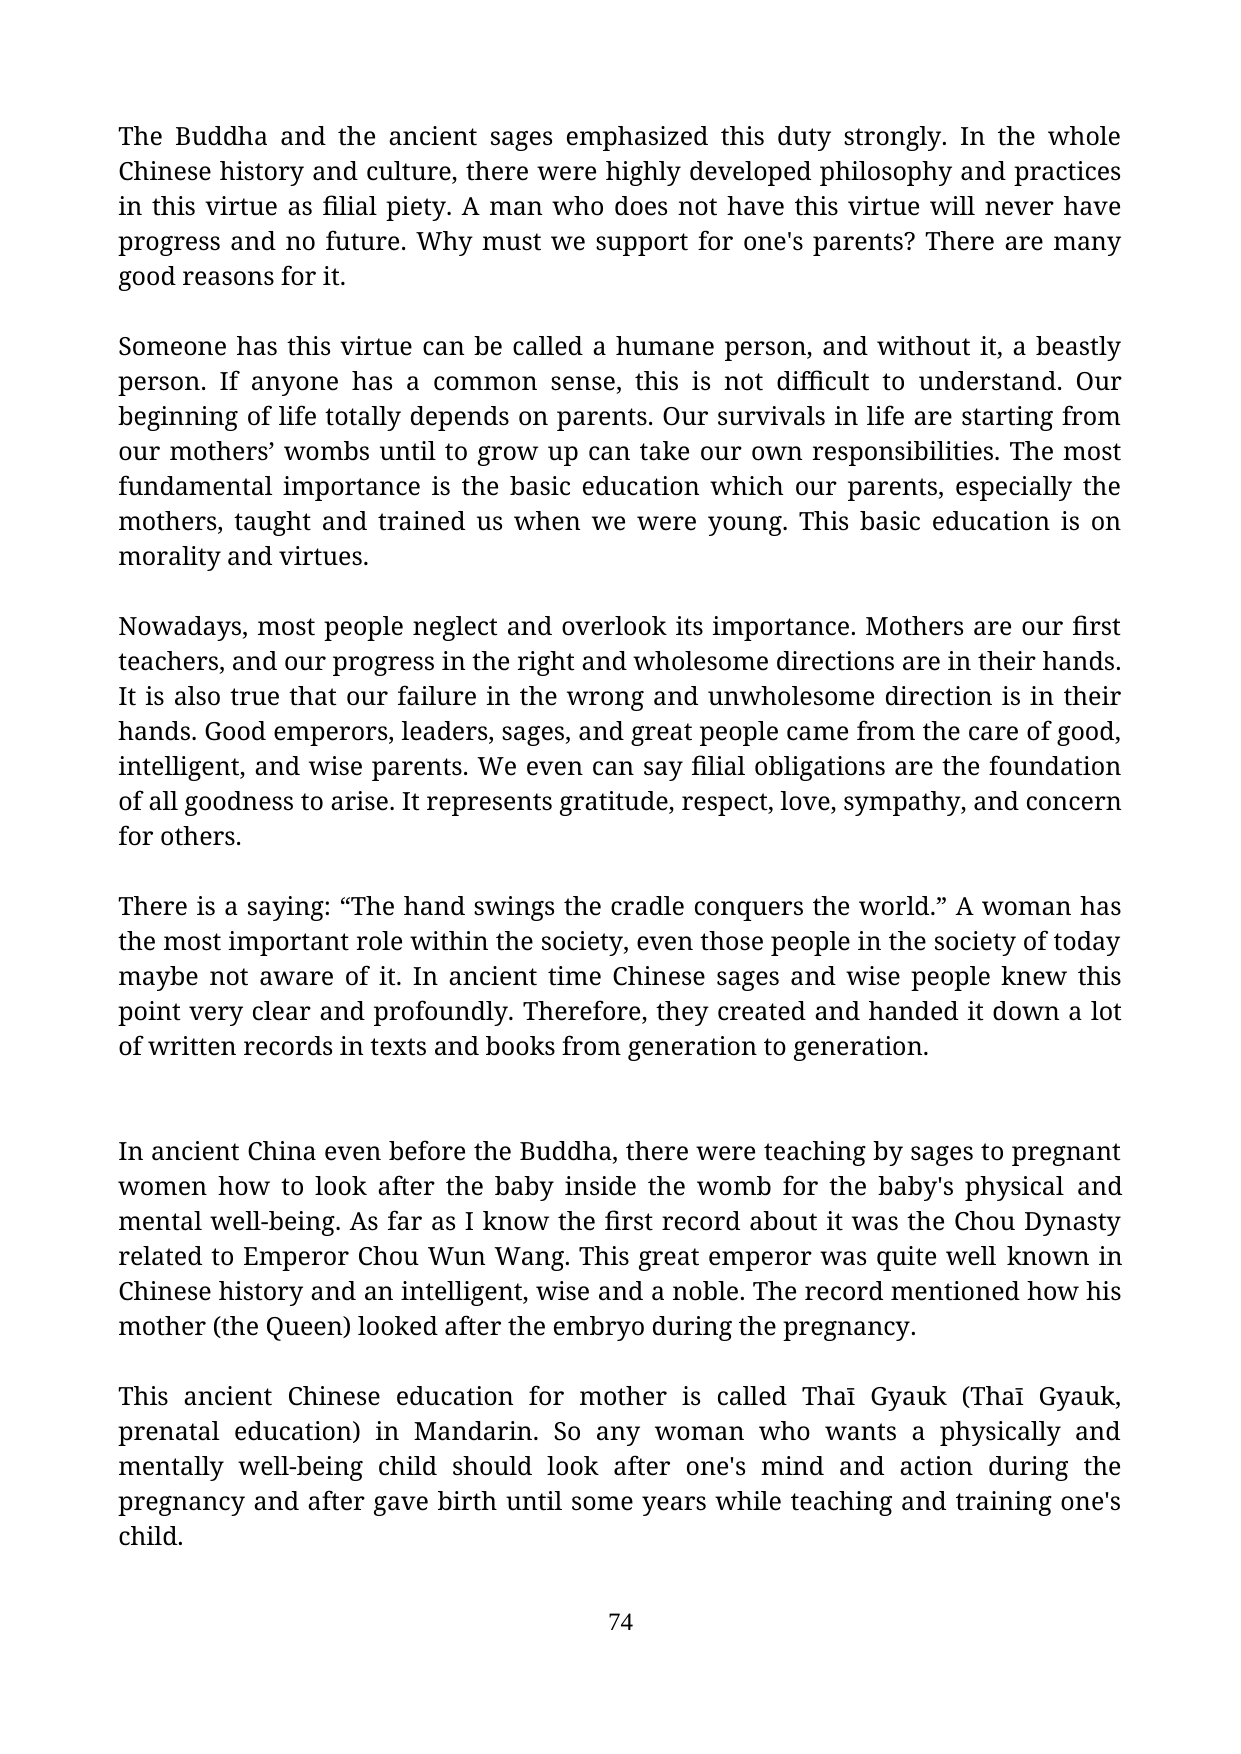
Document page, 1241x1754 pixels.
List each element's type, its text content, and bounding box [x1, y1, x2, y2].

text This ancient Chinese education for mother is called Thaī Gyauk (Thaī Gyauk, prenatal education) in Mandarin. So any woman who wants a physically and mentally well-being child should look after one's mind and action during the pregnancy and after gave birth until some years while teaching and training one's child. [118, 1378, 1122, 1553]
text The Buddha and the ancient sages emphasized this duty strongly. In the whole Chinese history and culture, there were highly developed philosophy and practices in this virtue as filial piety. A man who does not have this virtue will never have progress and no future. Why must we support for one's parents? There are many good reasons for it. Someone has this virtue can be called a humane person, and without it, a beastly person. If anyone has a common sense, this is not difficult to understand. Our beginning of life totally depends on parents. Our survivals in life are starting from our mothers’ wombs until to grow up can take our own responsibilities. The most fundamental importance is the basic education which our parents, especially the mothers, taught and trained us when we were young. This basic education is on morality and virtues. Nowadays, most people neglect and overlook its importance. Mothers are our first teachers, and our progress in the right and wholesome directions are in their hands. It is also true that our failure in the wrong and unwholesome direction is in their hands. Good emperors, leaders, sages, and great people came from the care of good, intelligent, and wise parents. We even can say filial obligations are the foundation of all goodness to arise. It represents gratitude, respect, love, sympathy, and concern for others. There is a saying: “The hand swings the cradle conquers the world.” A woman has the most important role within the society, even those people in the society of today maybe not aware of it. In ancient time Chinese sages and wise people knew this point very clear and profoundly. Therefore, they created and handed it down a lot of written records in texts and books from generation to generation. [118, 118, 1122, 1133]
text In ancient China even before the Buddha, there were teaching by sages to pregnant women how to look after the baby inside the womb for the baby's physical and mental well-being. As far as I know the first record about it was the Chou Dynasty related to Emperor Chou Wun Wang. This great emperor was quite well known in Chinese history and an intelligent, wise and a noble. The record mentioned how his mother (the Queen) looked after the embryo during the pregnancy. [118, 1133, 1122, 1343]
